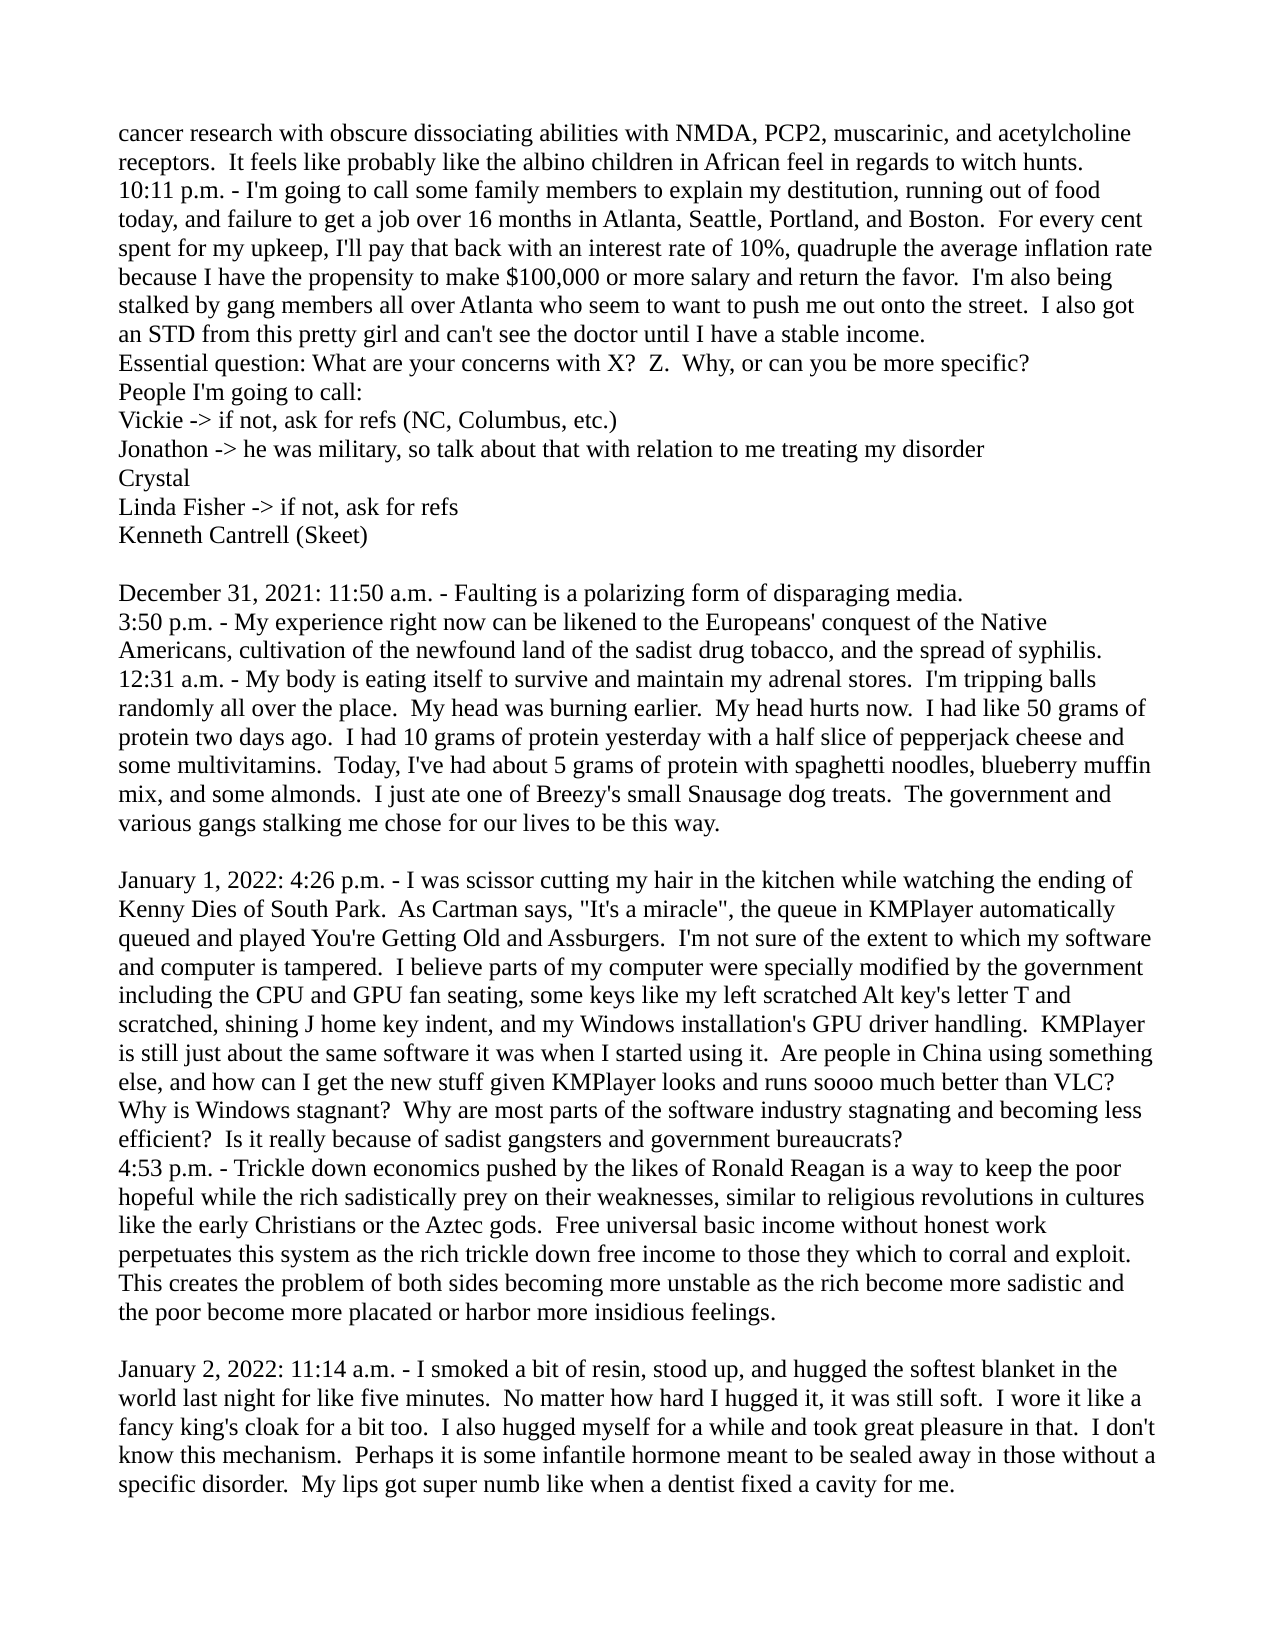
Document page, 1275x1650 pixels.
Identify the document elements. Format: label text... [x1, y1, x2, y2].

text Vickie -> if not, ask for refs (NC, Columbus, etc.) [118, 406, 1157, 434]
text cancer research with obscure dissociating abilities with NMDA, PCP2, muscarinic, and acetylcholine receptors. It feels like probably like the albino children in African feel in regards to witch hunts. [118, 118, 1157, 176]
text 3:50 p.m. - My experience right now can be likened to the Europeans' conquest of the Native Americans, cultivation of the newfound land of the sadist drug tobacco, and the spread of syphilis. [118, 607, 1157, 664]
text 4:53 p.m. - Trickle down economics pushed by the likes of Ronald Reagan is a way to keep the poor hopeful while the rich sadistically prey on their weaknesses, similar to religious revolutions in cultures like the early Christians or the Aztec gods. Free universal basic income without honest work perpetuates this system as the rich trickle down free income to those they which to corral and exploit. This creates the problem of both sides becoming more unstable as the rich become more sadistic and the poor become more placated or harbor more insidious feelings. [118, 1153, 1157, 1326]
text Essential question: What are your concerns with X? Z. Why, or can you be more specific? [118, 348, 1157, 377]
text 12:31 a.m. - My body is eating itself to survive and maintain my adrenal stores. I'm tripping balls randomly all over the place. My head was burning earlier. My head hurts now. I had like 50 grams of protein two days ago. I had 10 grams of protein yesterday with a half slice of pepperjack cheese and some multivitamins. Today, I've had about 5 grams of protein with spaghetti noodles, blueberry muffin mix, and some almonds. I just ate one of Breezy's small Snausage dog treats. The government and various gangs stalking me chose for our lives to be this way. [118, 664, 1157, 837]
text Kenneth Cantrell (Skeet) [118, 521, 1157, 549]
text January 1, 2022: 4:26 p.m. - I was scissor cutting my hair in the kitchen while watching the ending of Kenny Dies of South Park. As Cartman says, "It's a miracle", the queue in KMPlayer automatically queued and played You're Getting Old and Assburgers. I'm not sure of the extent to which my software and computer is tampered. I believe parts of my computer were specially modified by the government including the CPU and GPU fan seating, some keys like my left scratched Alt key's letter T and scratched, shining J home key indent, and my Windows installation's GPU driver handling. KMPlayer is still just about the same software it was when I started using it. Are people in China using something else, and how can I get the new stuff given KMPlayer looks and runs soooo much better than VLC? Why is Windows stagnant? Why are most parts of the software industry stagnating and becoming less efficient? Is it really because of sadist gangsters and government bureaucrats? [118, 866, 1157, 1153]
text Linda Fisher -> if not, ask for refs [118, 492, 1157, 521]
text People I'm going to call: [118, 377, 1157, 406]
text December 31, 2021: 11:50 a.m. - Faulting is a polarizing form of disparaging media. [118, 578, 1157, 607]
text Crystal [118, 463, 1157, 492]
text 10:11 p.m. - I'm going to call some family members to explain my destitution, running out of food today, and failure to get a job over 16 months in Atlanta, Seattle, Portland, and Boston. For every cent spent for my upkeep, I'll pay that back with an interest rate of 10%, quadruple the average inflation rate because I have the propensity to make $100,000 or more salary and return the favor. I'm also being stalked by gang members all over Atlanta who seem to want to push me out onto the street. I also got an STD from this pretty girl and can't see the doctor until I have a stable income. [118, 176, 1157, 348]
text January 2, 2022: 11:14 a.m. - I smoked a bit of resin, stood up, and hugged the softest blanket in the world last night for like five minutes. No matter how hard I hugged it, it was still soft. I wore it like a fancy king's cloak for a bit too. I also hugged myself for a while and took great pleasure in that. I don't know this mechanism. Perhaps it is some infantile hormone meant to be sealed away in those without a specific disorder. My lips got super numb like when a dentist fixed a cavity for me. [118, 1354, 1157, 1498]
text Jonathon -> he was military, so talk about that with relation to me treating my disorder [118, 434, 1157, 463]
